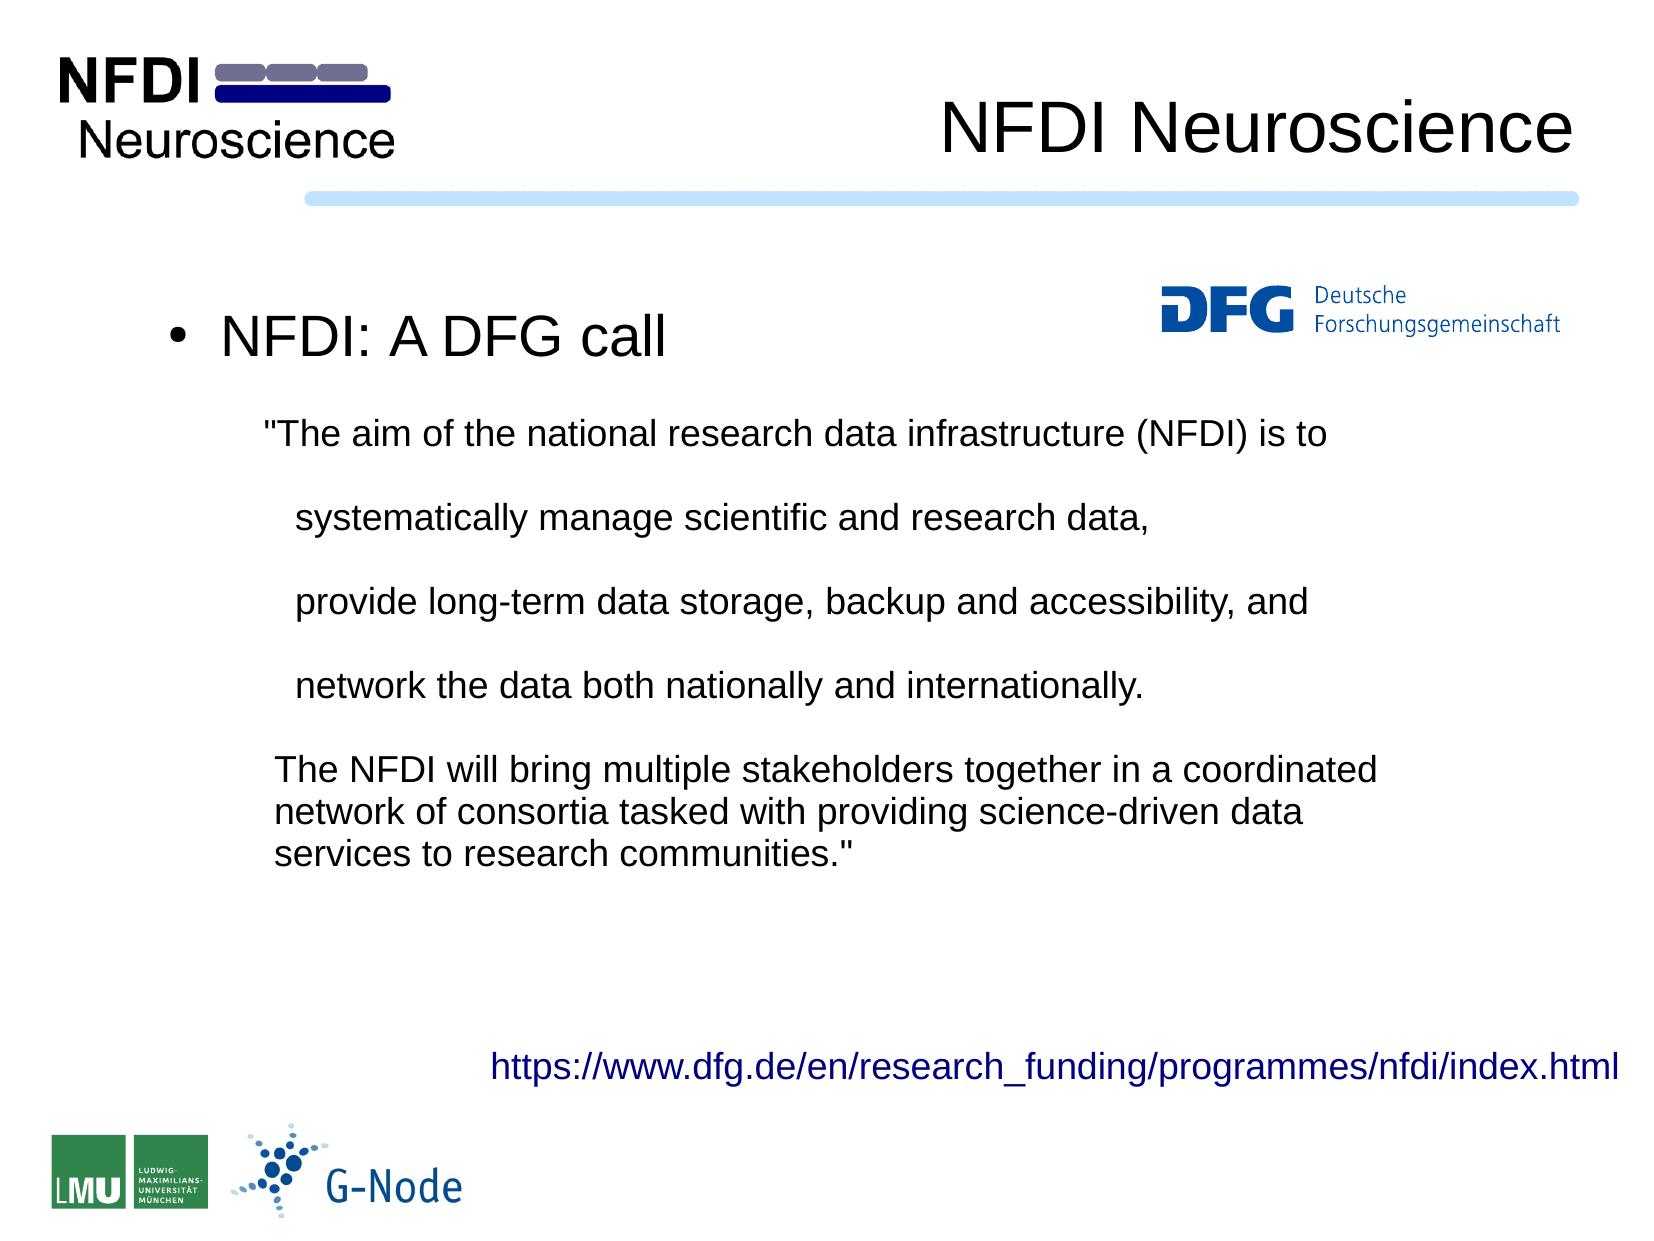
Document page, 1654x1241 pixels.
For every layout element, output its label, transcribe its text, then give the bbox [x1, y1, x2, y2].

picture [60, 44, 394, 171]
picture [1161, 285, 1561, 338]
list NFDI: A DFG call [150, 303, 781, 391]
picture [230, 1123, 467, 1219]
text_box "The aim of the national research data infrastructure (NFDI) is to systematically manage scientific and research data, provide long-term data storage, backup and accessibility, and network the data both nationally and internationally. The NFDI will bring multiple stakeholders together in a coordinated network of consortia tasked with providing science-driven data services to research communities." [206, 405, 1411, 882]
text_box NFDI Neuroscience [87, 30, 1576, 226]
text_box https://www.dfg.de/en/research_funding/programmes/nfdi/index.html [475, 1038, 1636, 1137]
